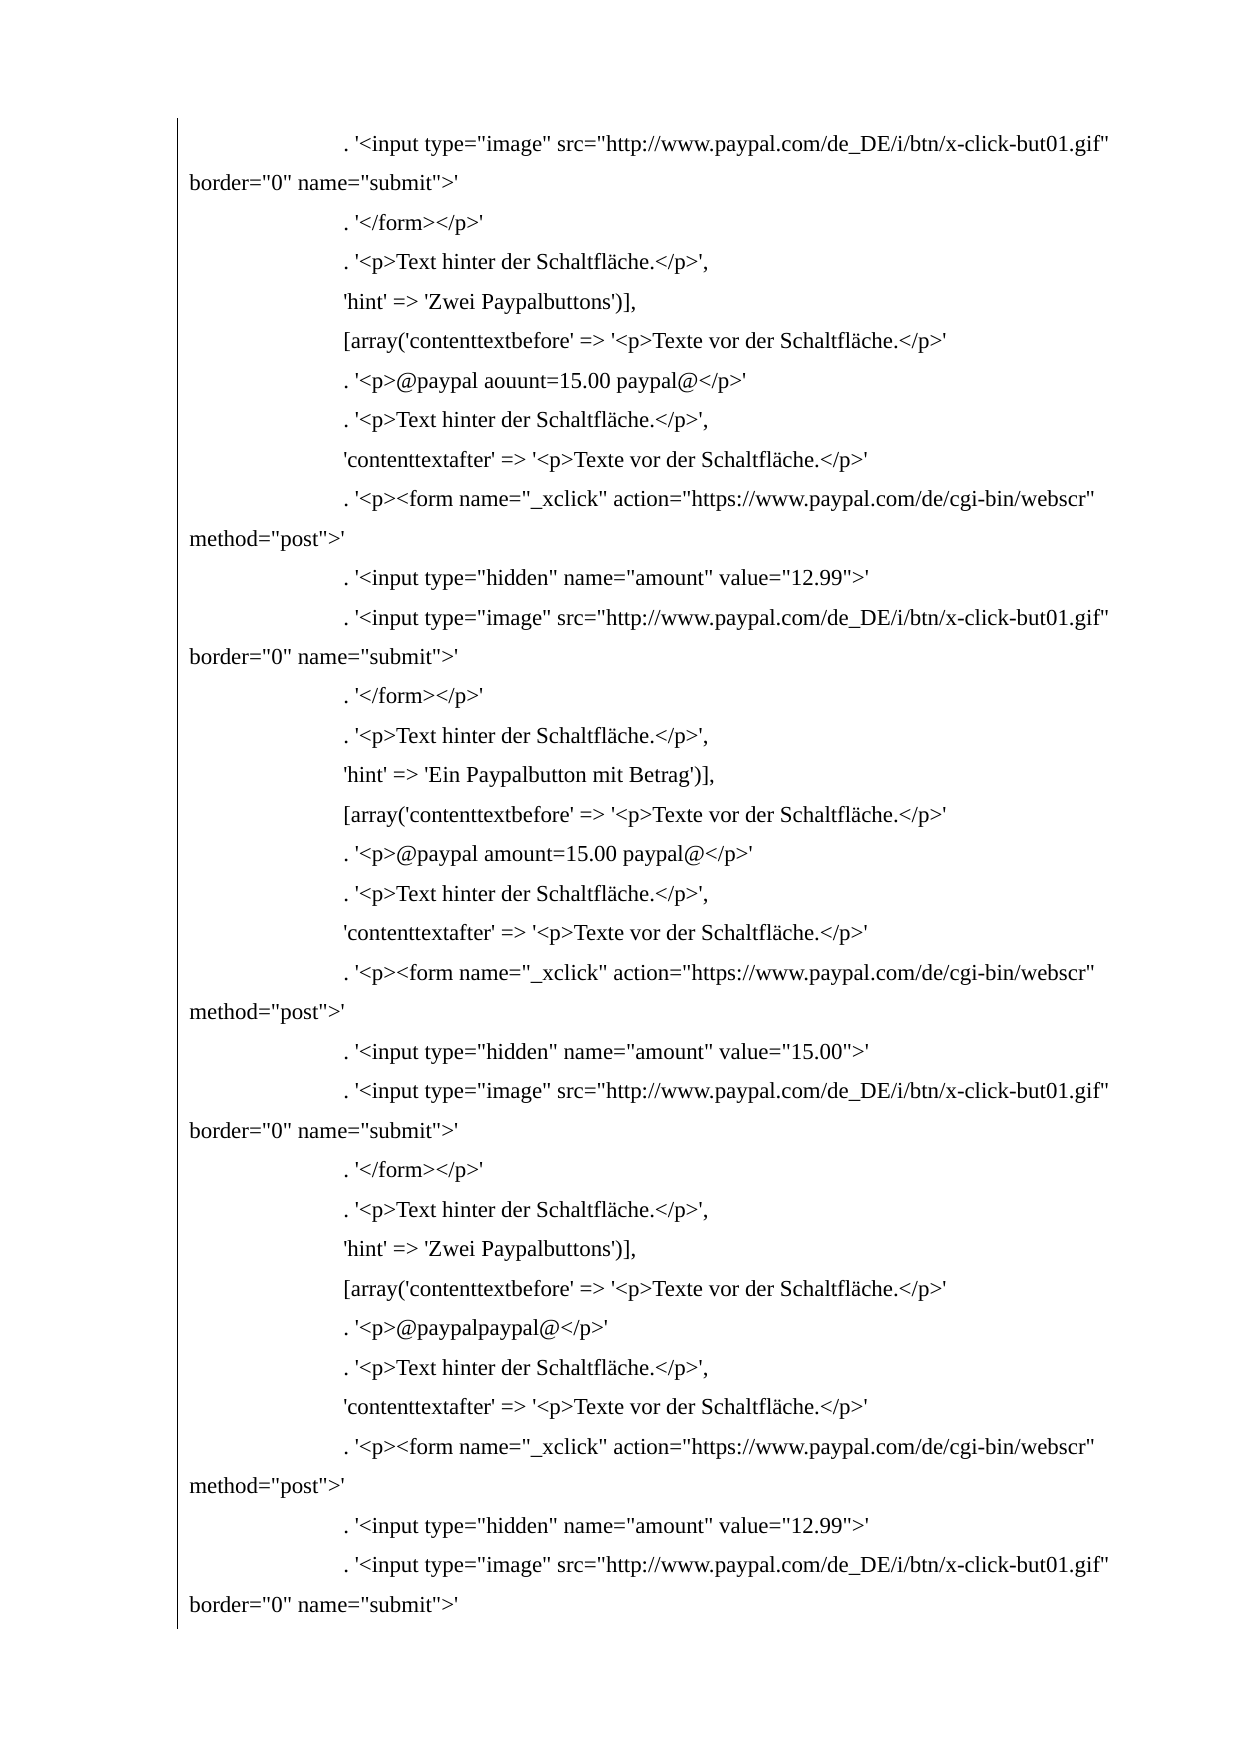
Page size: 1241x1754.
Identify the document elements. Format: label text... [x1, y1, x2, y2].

text . '<input type="image" src="http://www.paypal.com/de_DE/i/btn/x-click-but01.gif" border="0" name="submit">' . '</form></p>' . '<p>Text hinter der Schaltfläche.</p>', 'hint' => 'Zwei Paypalbuttons')], [array('contenttextbefore' => '<p>Texte vor der Schaltfläche.</p>' . '<p>@paypal aouunt=15.00 paypal@</p>' . '<p>Text hinter der Schaltfläche.</p>', 'contenttextafter' => '<p>Texte vor der Schaltfläche.</p>' . '<p><form name="_xclick" action="https://www.paypal.com/de/cgi-bin/webscr" method="post">' . '<input type="hidden" name="amount" value="12.99">' . '<input type="image" src="http://www.paypal.com/de_DE/i/btn/x-click-but01.gif" border="0" name="submit">' . '</form></p>' . '<p>Text hinter der Schaltfläche.</p>', 'hint' => 'Ein Paypalbutton mit Betrag')], [array('contenttextbefore' => '<p>Texte vor der Schaltfläche.</p>' . '<p>@paypal amount=15.00 paypal@</p>' . '<p>Text hinter der Schaltfläche.</p>', 'contenttextafter' => '<p>Texte vor der Schaltfläche.</p>' . '<p><form name="_xclick" action="https://www.paypal.com/de/cgi-bin/webscr" method="post">' . '<input type="hidden" name="amount" value="15.00">' . '<input type="image" src="http://www.paypal.com/de_DE/i/btn/x-click-but01.gif" border="0" name="submit">' . '</form></p>' . '<p>Text hinter der Schaltfläche.</p>', 'hint' => 'Zwei Paypalbuttons')], [array('contenttextbefore' => '<p>Texte vor der Schaltfläche.</p>' . '<p>@paypalpaypal@</p>' . '<p>Text hinter der Schaltfläche.</p>', 'contenttextafter' => '<p>Texte vor der Schaltfläche.</p>' . '<p><form name="_xclick" action="https://www.paypal.com/de/cgi-bin/webscr" method="post">' . '<input type="hidden" name="amount" value="12.99">' . '<input type="image" src="http://www.paypal.com/de_DE/i/btn/x-click-but01.gif" border="0" name="submit">' [178, 118, 1122, 1629]
